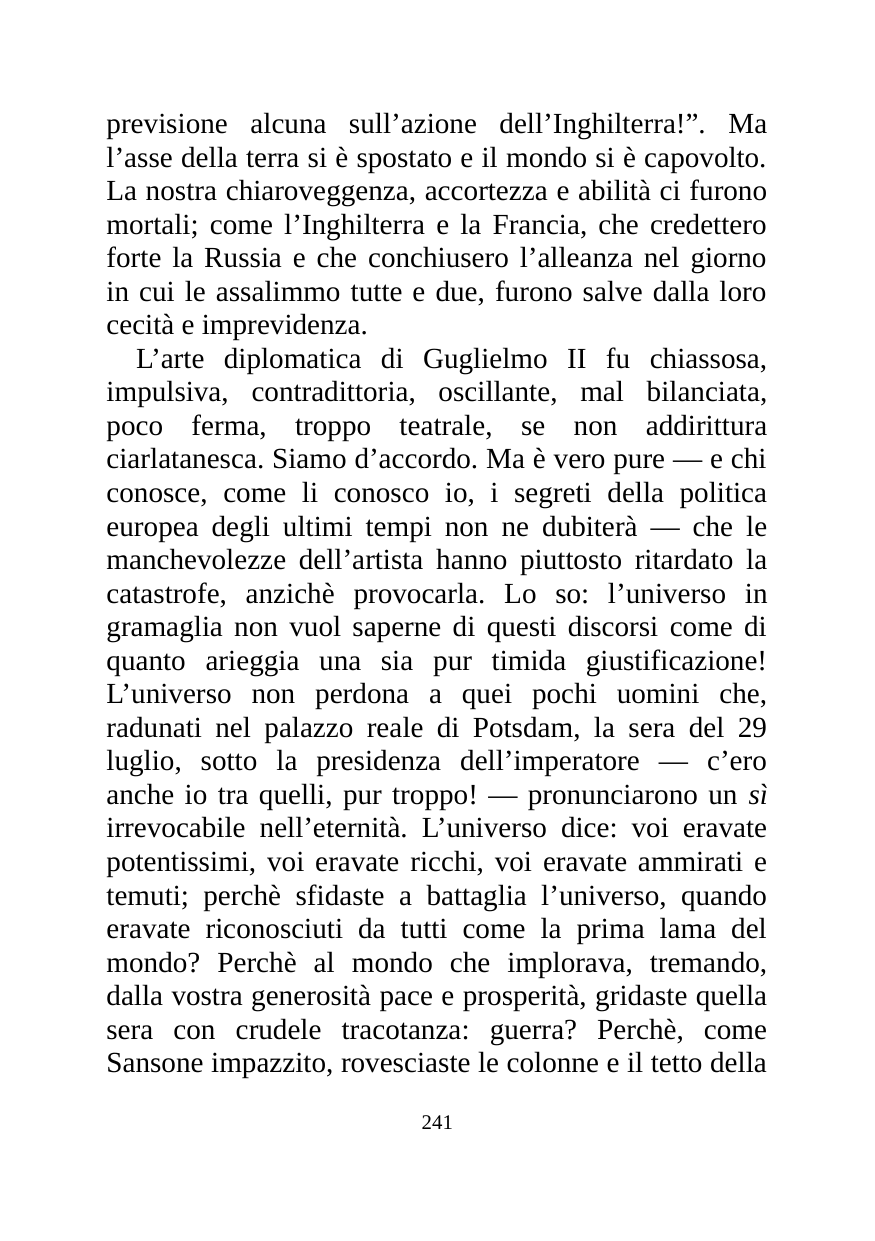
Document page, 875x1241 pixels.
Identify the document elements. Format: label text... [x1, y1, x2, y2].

text L’arte diplomatica di Guglielmo II fu chiassosa, impulsiva, contradittoria, oscillante, mal bilanciata, poco ferma, troppo teatrale, se non addirittura ciarlatanesca. Siamo d’accordo. Ma è vero pure — e chi conosce, come li conosco io, i segreti della politica europea degli ultimi tempi non ne dubiterà — che le manchevolezze dell’artista hanno piuttosto ritardato la catastrofe, anzichè provocarla. Lo so: l’universo in gramaglia non vuol saperne di questi discorsi come di quanto arieggia una sia pur timida giustificazione! L’universo non perdona a quei pochi uomini che, radunati nel palazzo reale di Potsdam, la sera del 29 luglio, sotto la presidenza dell’imperatore — c’ero anche io tra quelli, pur troppo! — pronunciarono un sì irrevocabile nell’eternità. L’universo dice: voi eravate potentissimi, voi eravate ricchi, voi eravate ammirati e temuti; perchè sfidaste a battaglia l’universo, quando eravate riconosciuti da tutti come la prima lama del mondo? Perchè al mondo che implorava, tremando, dalla vostra generosità pace e prosperità, gridaste quella sera con crudele tracotanza: guerra? Perchè, come Sansone impazzito, rovesciaste le colonne e il tetto della [106, 341, 768, 1079]
text previsione alcuna sull’azione dell’Inghilterra!”. Ma l’asse della terra si è spostato e il mondo si è capovolto. La nostra chiaroveggenza, accortezza e abilità ci furono mortali; come l’Inghilterra e la Francia, che credettero forte la Russia e che conchiusero l’alleanza nel giorno in cui le assalimmo tutte e due, furono salve dalla loro cecità e imprevidenza. [106, 106, 768, 341]
